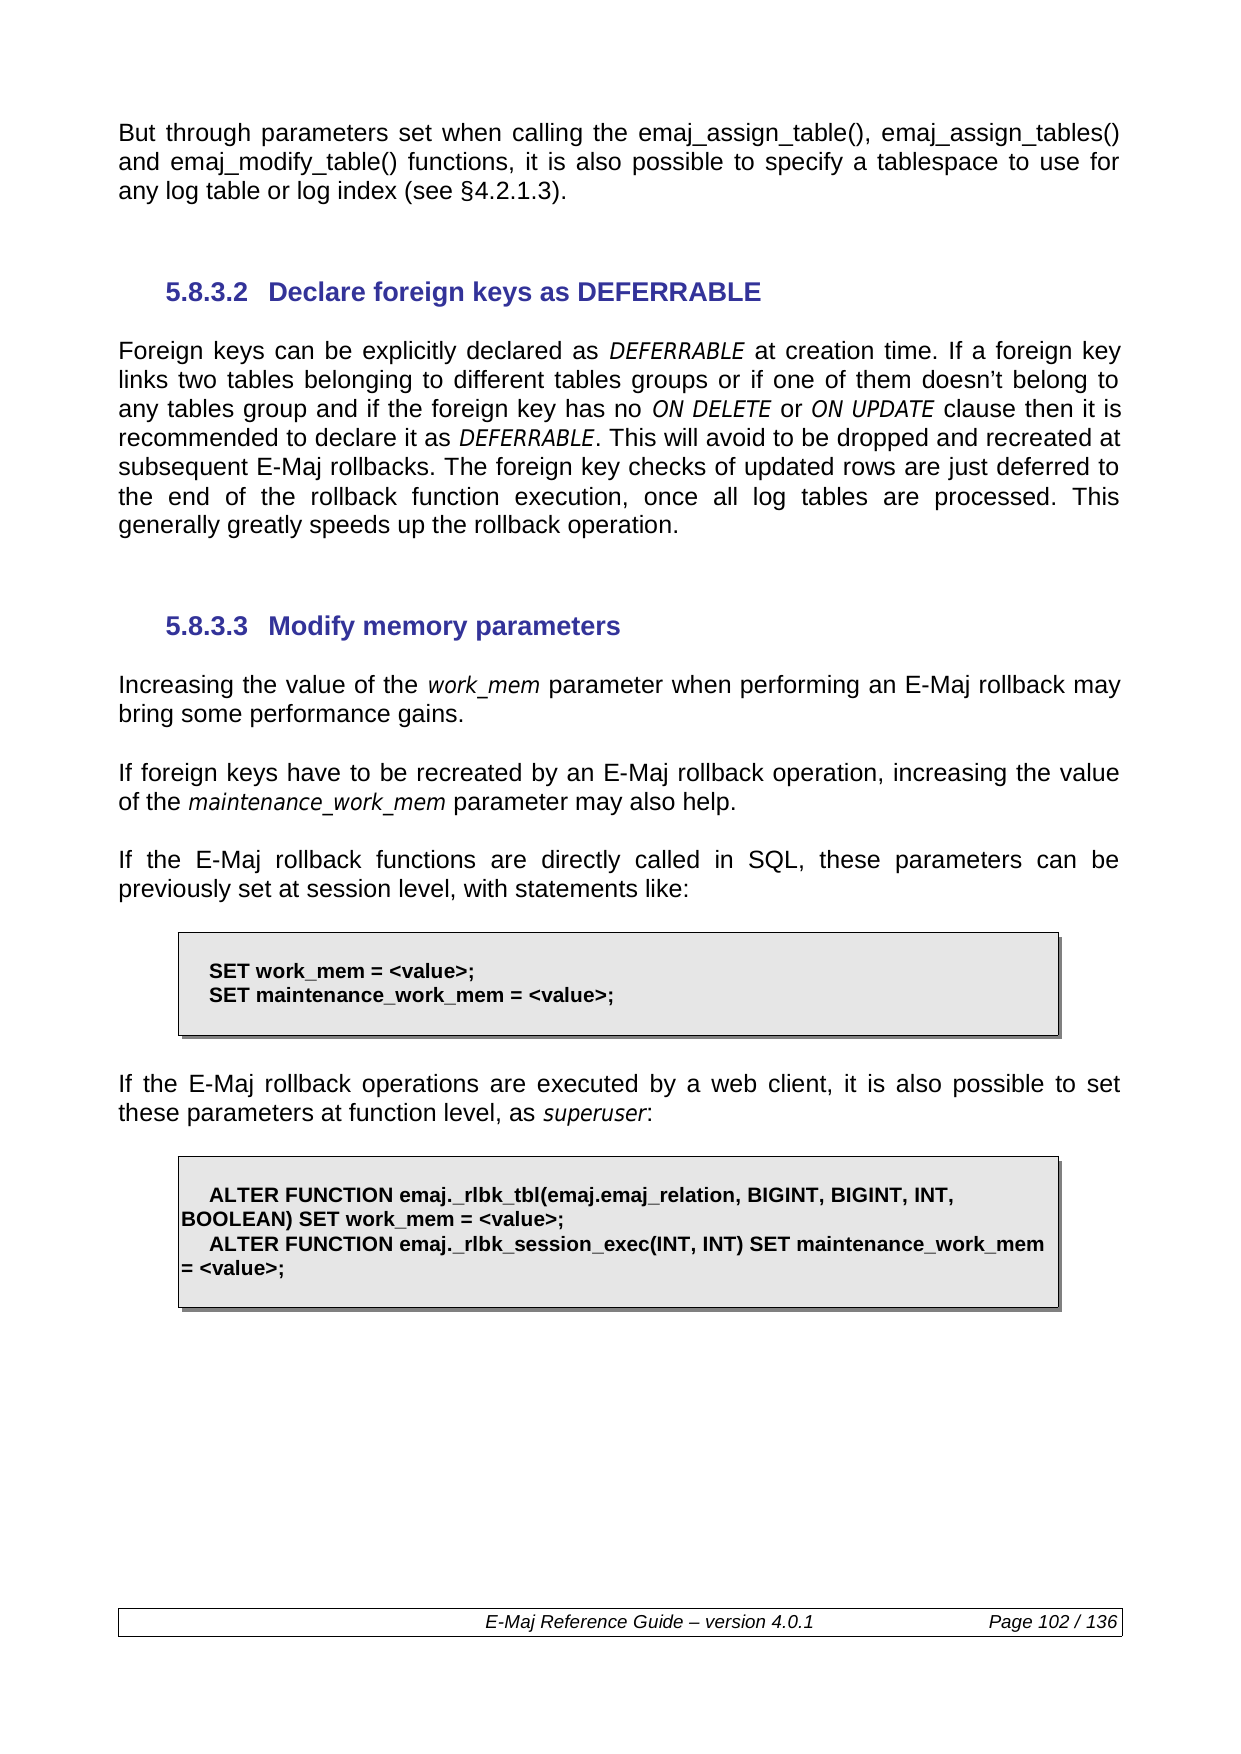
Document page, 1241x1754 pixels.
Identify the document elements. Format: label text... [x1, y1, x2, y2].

subtitle Modify memory parameters [165, 610, 1122, 641]
text SET maintenance_work_mem = <value>; [179, 980, 1058, 1004]
text Foreign keys can be explicitly declared as DEFERRABLE at creation time. If a foreign key links two tables belonging to different tables groups or if one of them doesn’t belong to any tables group and if the foreign key has no ON DELETE or ON UPDATE clause then it is recommended to declare it as DEFERRABLE. This will avoid to be dropped and recreated at subsequent E-Maj rollbacks. The foreign key checks of updated rows are just deferred to the end of the rollback function execution, once all log tables are processed. This generally greatly speeds up the rollback operation. [118, 336, 1122, 539]
text But through parameters set when calling the emaj_assign_table(), emaj_assign_tables() and emaj_modify_table() functions, it is also possible to specify a tablespace to use for any log table or log index (see §4.2.1.3). [118, 118, 1122, 205]
text ALTER FUNCTION emaj._rlbk_session_exec(INT, INT) SET maintenance_work_mem = <value>; [179, 1228, 1058, 1277]
subtitle Declare foreign keys as DEFERRABLE [165, 276, 1122, 307]
text ALTER FUNCTION emaj._rlbk_tbl(emaj.emaj_relation, BIGINT, BIGINT, INT, BOOLEAN) SET work_mem = <value>; [179, 1180, 1058, 1228]
text SET work_mem = <value>; [179, 956, 1058, 980]
text Increasing the value of the work_mem parameter when performing an E-Maj rollback may bring some performance gains. [118, 670, 1122, 728]
text If foreign keys have to be recreated by an E-Maj rollback operation, increasing the value of the maintenance_work_mem parameter may also help. [118, 757, 1122, 816]
text If the E-Maj rollback functions are directly called in SQL, these parameters can be previously set at session level, with statements like: [118, 844, 1122, 903]
text If the E-Maj rollback operations are executed by a web client, it is also possible to set these parameters at function level, as superuser: [118, 1069, 1122, 1127]
